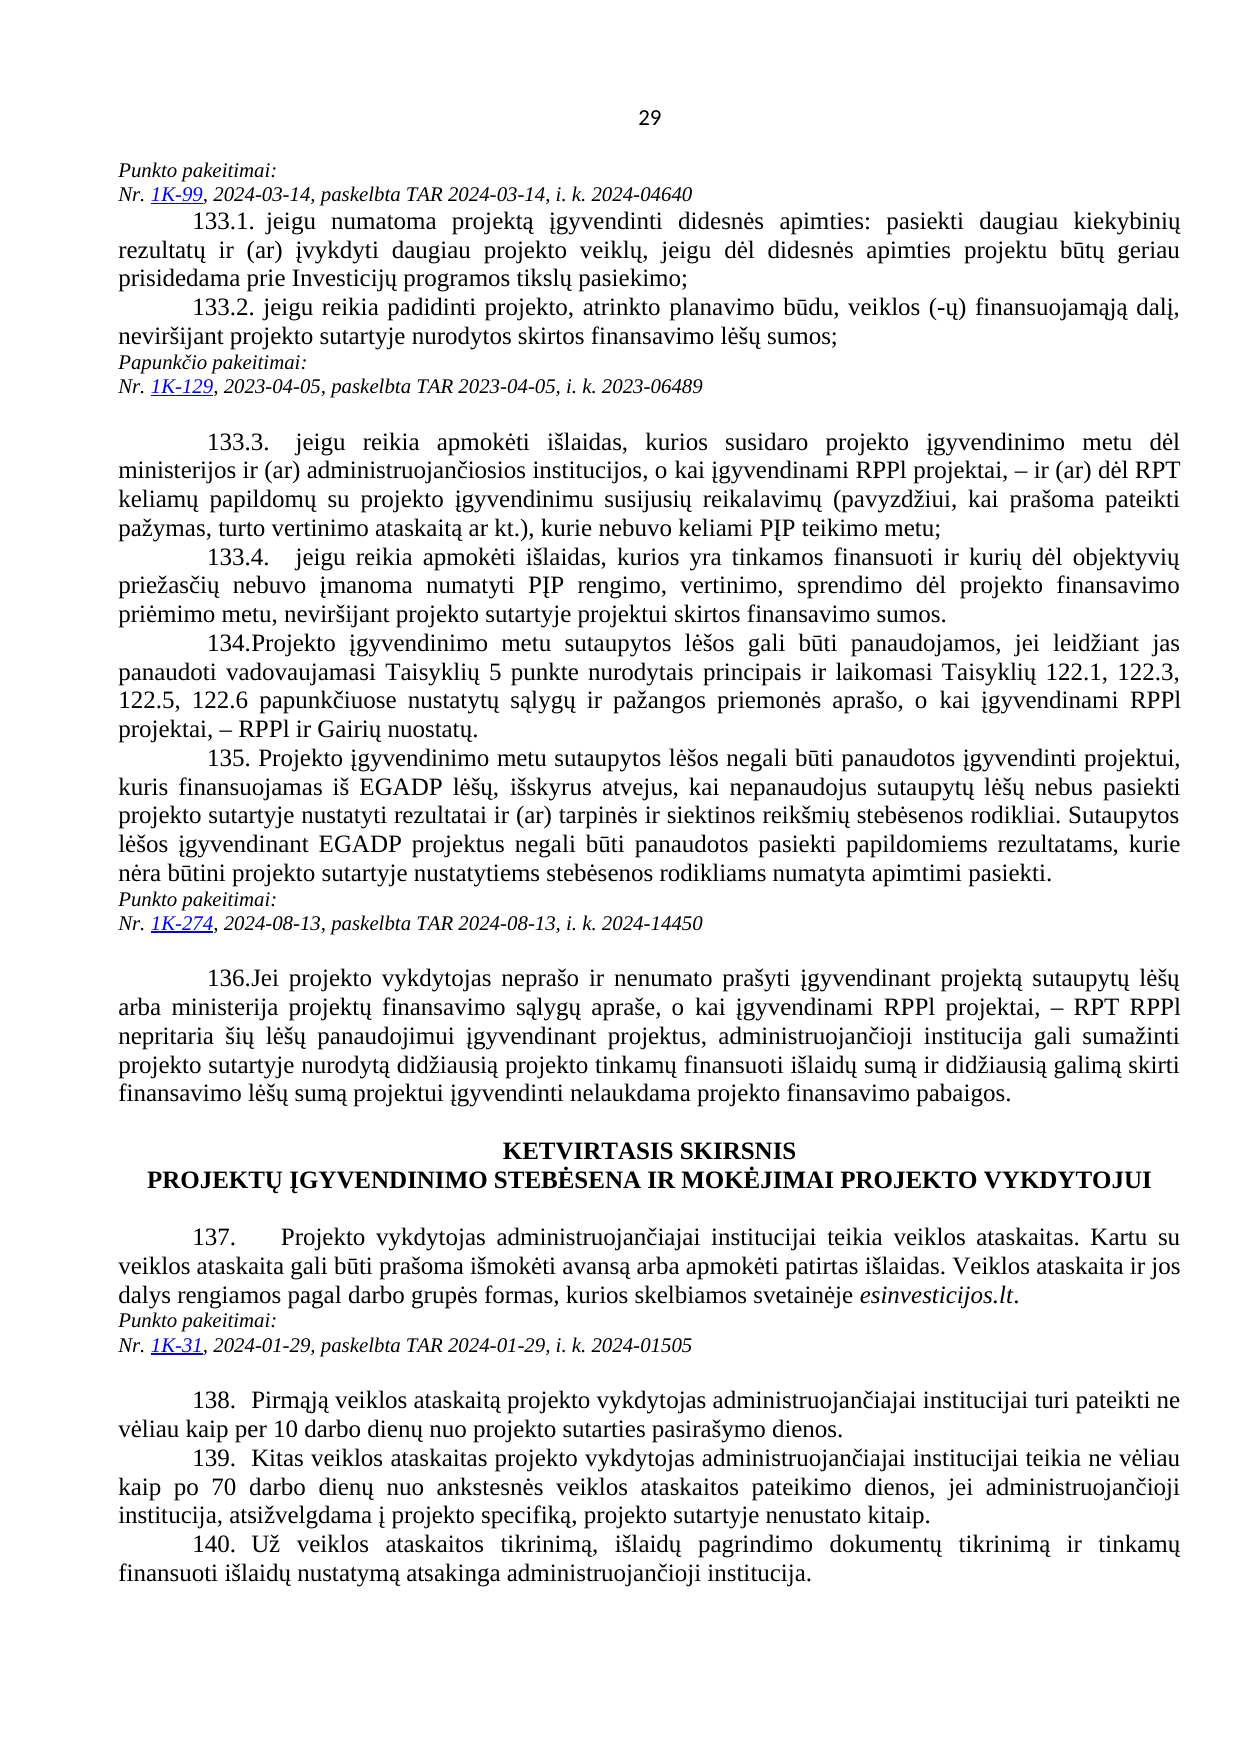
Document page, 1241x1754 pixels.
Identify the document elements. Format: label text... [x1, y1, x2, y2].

subtitle PROJEKTŲ ĮGYVENDINIMO STEBĖSENA IR MOKĖJIMAI PROJEKTO VYKDYTOJUI [118, 1165, 1181, 1193]
text 133.2. jeigu reikia padidinti projekto, atrinkto planavimo būdu, veiklos (-ų) finansuojamąją dalį, neviršijant projekto sutartyje nurodytos skirtos finansavimo lėšų sumos; [118, 292, 1181, 350]
subtitle KETVIRTASIS SKIRSNIS [118, 1136, 1181, 1165]
text 138. Pirmąją veiklos ataskaitą projekto vykdytojas administruojančiajai institucijai turi pateikti ne vėliau kaip per 10 darbo dienų nuo projekto sutarties pasirašymo dienos. [118, 1385, 1181, 1443]
text Papunkčio pakeitimai: [118, 350, 1181, 374]
text 135. Projekto įgyvendinimo metu sutaupytos lėšos negali būti panaudotos įgyvendinti projektui, kuris finansuojamas iš EGADP lėšų, išskyrus atvejus, kai nepanaudojus sutaupytų lėšų nebus pasiekti projekto sutartyje nustatyti rezultatai ir (ar) tarpinės ir siektinos reikšmių stebėsenos rodikliai. Sutaupytos lėšos įgyvendinant EGADP projektus negali būti panaudotos pasiekti papildomiems rezultatams, kurie nėra būtini projekto sutartyje nustatytiems stebėsenos rodikliams numatyta apimtimi pasiekti. [118, 743, 1181, 887]
text Punkto pakeitimai: [118, 1308, 1181, 1332]
text Nr. 1K-99, 2024-03-14, paskelbta TAR 2024-03-14, i. k. 2024-04640 [118, 182, 1181, 206]
text 139. Kitas veiklos ataskaitas projekto vykdytojas administruojančiajai institucijai teikia ne vėliau kaip po 70 darbo dienų nuo ankstesnės veiklos ataskaitos pateikimo dienos, jei administruojančioji institucija, atsižvelgdama į projekto specifiką, projekto sutartyje nenustato kitaip. [118, 1443, 1181, 1529]
text 133.3. jeigu reikia apmokėti išlaidas, kurios susidaro projekto įgyvendinimo metu dėl ministerijos ir (ar) administruojančiosios institucijos, o kai įgyvendinami RPPl projektai, – ir (ar) dėl RPT keliamų papildomų su projekto įgyvendinimu susijusių reikalavimų (pavyzdžiui, kai prašoma pateikti pažymas, turto vertinimo ataskaitą ar kt.), kurie nebuvo keliami PĮP teikimo metu; [118, 427, 1181, 542]
text 133.4. jeigu reikia apmokėti išlaidas, kurios yra tinkamos finansuoti ir kurių dėl objektyvių priežasčių nebuvo įmanoma numatyti PĮP rengimo, vertinimo, sprendimo dėl projekto finansavimo priėmimo metu, neviršijant projekto sutartyje projektui skirtos finansavimo sumos. [118, 542, 1181, 628]
text 136. Jei projekto vykdytojas neprašo ir nenumato prašyti įgyvendinant projektą sutaupytų lėšų arba ministerija projektų finansavimo sąlygų apraše, o kai įgyvendinami RPPl projektai, – RPT RPPl nepritaria šių lėšų panaudojimui įgyvendinant projektus, administruojančioji institucija gali sumažinti projekto sutartyje nurodytą didžiausią projekto tinkamų finansuoti išlaidų sumą ir didžiausią galimą skirti finansavimo lėšų sumą projektui įgyvendinti nelaukdama projekto finansavimo pabaigos. [118, 963, 1181, 1107]
text Punkto pakeitimai: [118, 158, 1181, 182]
text Nr. 1K-129, 2023-04-05, paskelbta TAR 2023-04-05, i. k. 2023-06489 [118, 374, 1181, 398]
text 137. Projekto vykdytojas administruojančiajai institucijai teikia veiklos ataskaitas. Kartu su veiklos ataskaita gali būti prašoma išmokėti avansą arba apmokėti patirtas išlaidas. Veiklos ataskaita ir jos dalys rengiamos pagal darbo grupės formas, kurios skelbiamos svetainėje esinvesticijos.lt. [118, 1222, 1181, 1308]
text Punkto pakeitimai: [118, 887, 1181, 911]
text Nr. 1K-274, 2024-08-13, paskelbta TAR 2024-08-13, i. k. 2024-14450 [118, 911, 1181, 935]
text 133.1. jeigu numatoma projektą įgyvendinti didesnės apimties: pasiekti daugiau kiekybinių rezultatų ir (ar) įvykdyti daugiau projekto veiklų, jeigu dėl didesnės apimties projektu būtų geriau prisidedama prie Investicijų programos tikslų pasiekimo; [118, 206, 1181, 292]
text 140. Už veiklos ataskaitos tikrinimą, išlaidų pagrindimo dokumentų tikrinimą ir tinkamų finansuoti išlaidų nustatymą atsakinga administruojančioji institucija. [118, 1529, 1181, 1587]
text Nr. 1K-31, 2024-01-29, paskelbta TAR 2024-01-29, i. k. 2024-01505 [118, 1332, 1181, 1357]
text 134. Projekto įgyvendinimo metu sutaupytos lėšos gali būti panaudojamos, jei leidžiant jas panaudoti vadovaujamasi Taisyklių 5 punkte nurodytais principais ir laikomasi Taisyklių 122.1, 122.3, 122.5, 122.6 papunkčiuose nustatytų sąlygų ir pažangos priemonės aprašo, o kai įgyvendinami RPPl projektai, – RPPl ir Gairių nuostatų. [118, 628, 1181, 743]
